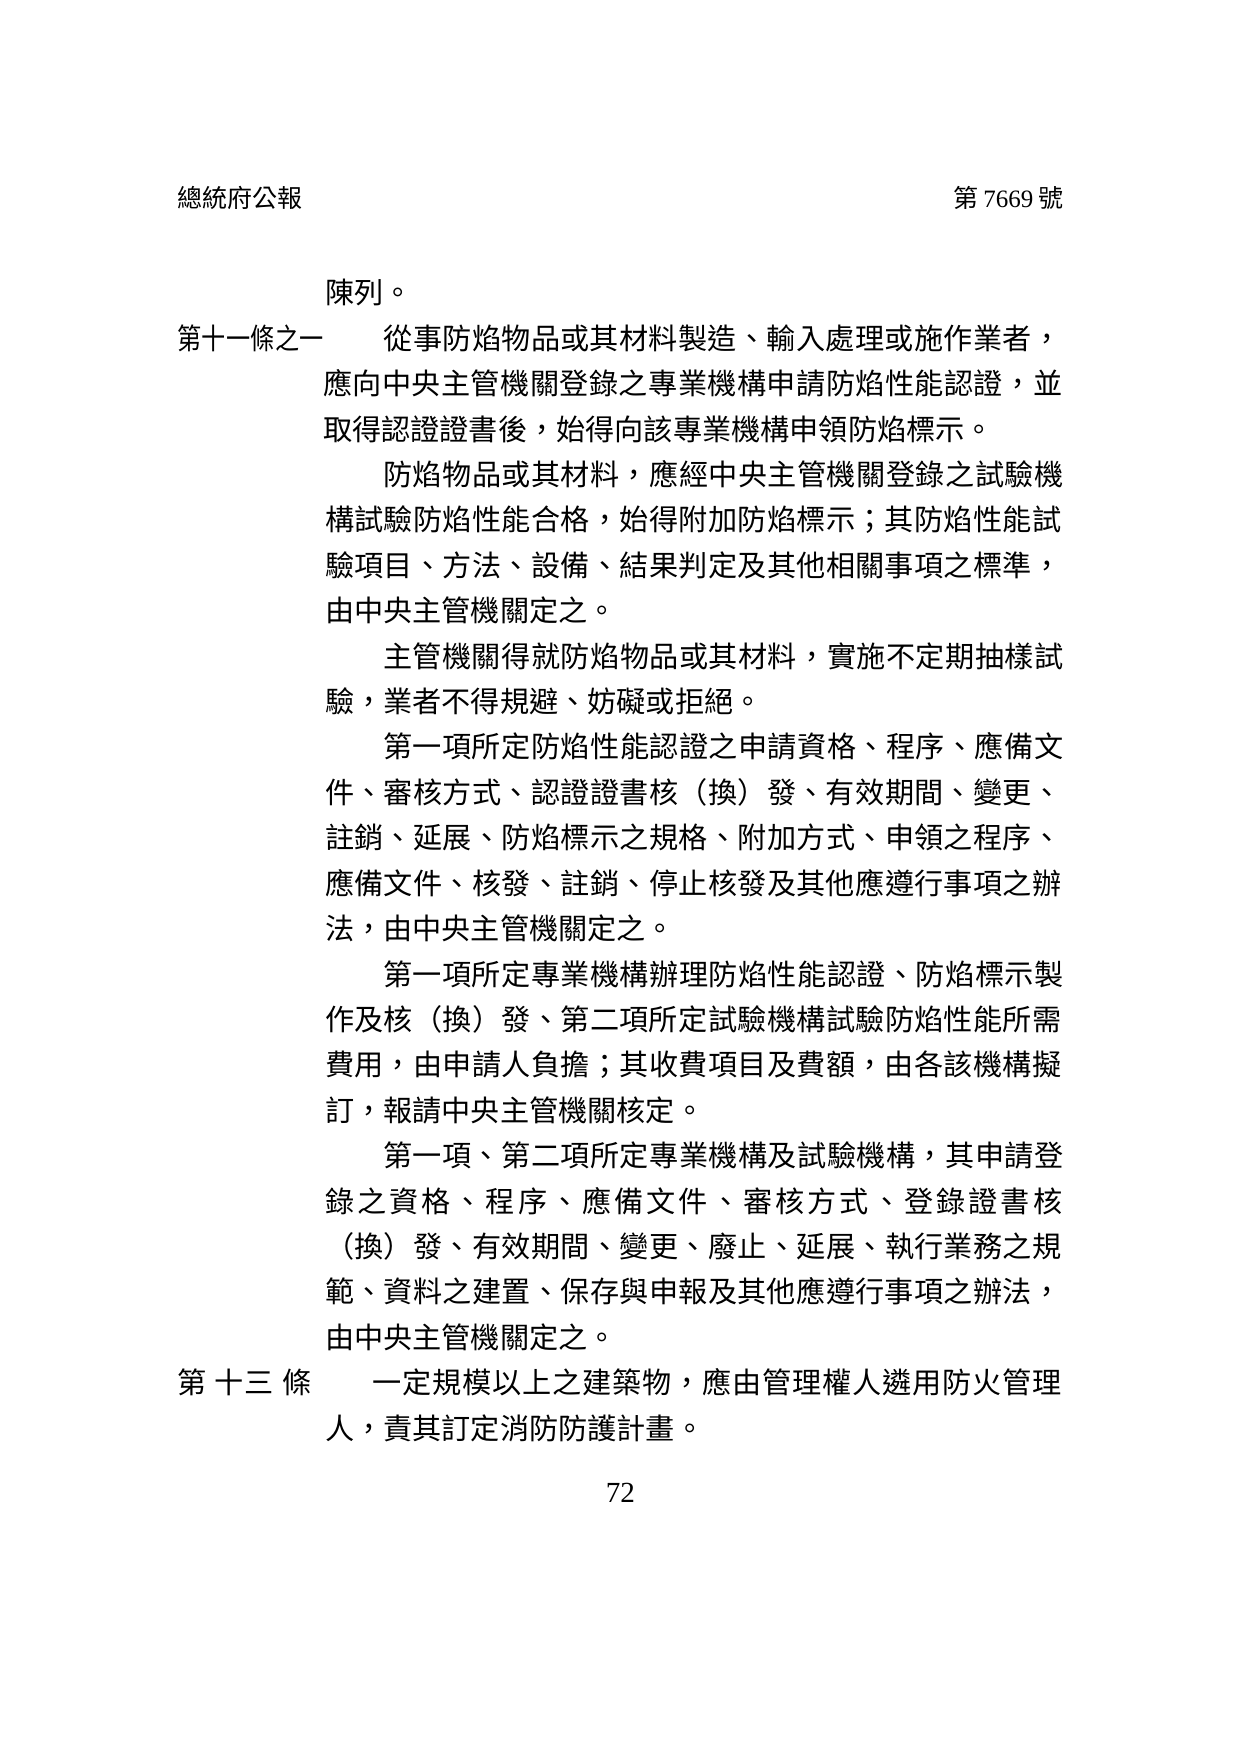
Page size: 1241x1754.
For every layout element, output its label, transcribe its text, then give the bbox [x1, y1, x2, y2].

text 第 十三 條 一定規模以上之建築物，應由管理權人遴用防火管理人，責其訂定消防防護計畫。 [177, 1357, 1063, 1448]
text 第一項所定專業機構辦理防焰性能認證、防焰標示製作及核（換）發、第二項所定試驗機構試驗防焰性能所需費用，由申請人負擔；其收費項目及費額，由各該機構擬訂，報請中央主管機關核定。 [325, 949, 1063, 1130]
text 第十一條之一 從事防焰物品或其材料製造、輸入處理或施作業者，應向中央主管機關登錄之專業機構申請防焰性能認證，並取得認證證書後，始得向該專業機構申領防焰標示。 [177, 313, 1063, 449]
text 陳列。 [325, 266, 1063, 313]
text 主管機關得就防焰物品或其材料，實施不定期抽樣試驗，業者不得規避、妨礙或拒絕。 [325, 631, 1063, 722]
text 第一項、第二項所定專業機構及試驗機構，其申請登錄之資格、程序、應備文件、審核方式、登錄證書核（換）發、有效期間、變更、廢止、延展、執行業務之規範、資料之建置、保存與申報及其他應遵行事項之辦法，由中央主管機關定之。 [325, 1130, 1063, 1357]
text 第一項所定防焰性能認證之申請資格、程序、應備文件、審核方式、認證證書核（換）發、有效期間、變更、註銷、延展、防焰標示之規格、附加方式、申領之程序、應備文件、核發、註銷、停止核發及其他應遵行事項之辦法，由中央主管機關定之。 [325, 722, 1063, 949]
text 防焰物品或其材料，應經中央主管機關登錄之試驗機構試驗防焰性能合格，始得附加防焰標示；其防焰性能試驗項目、方法、設備、結果判定及其他相關事項之標準，由中央主管機關定之。 [325, 449, 1063, 631]
